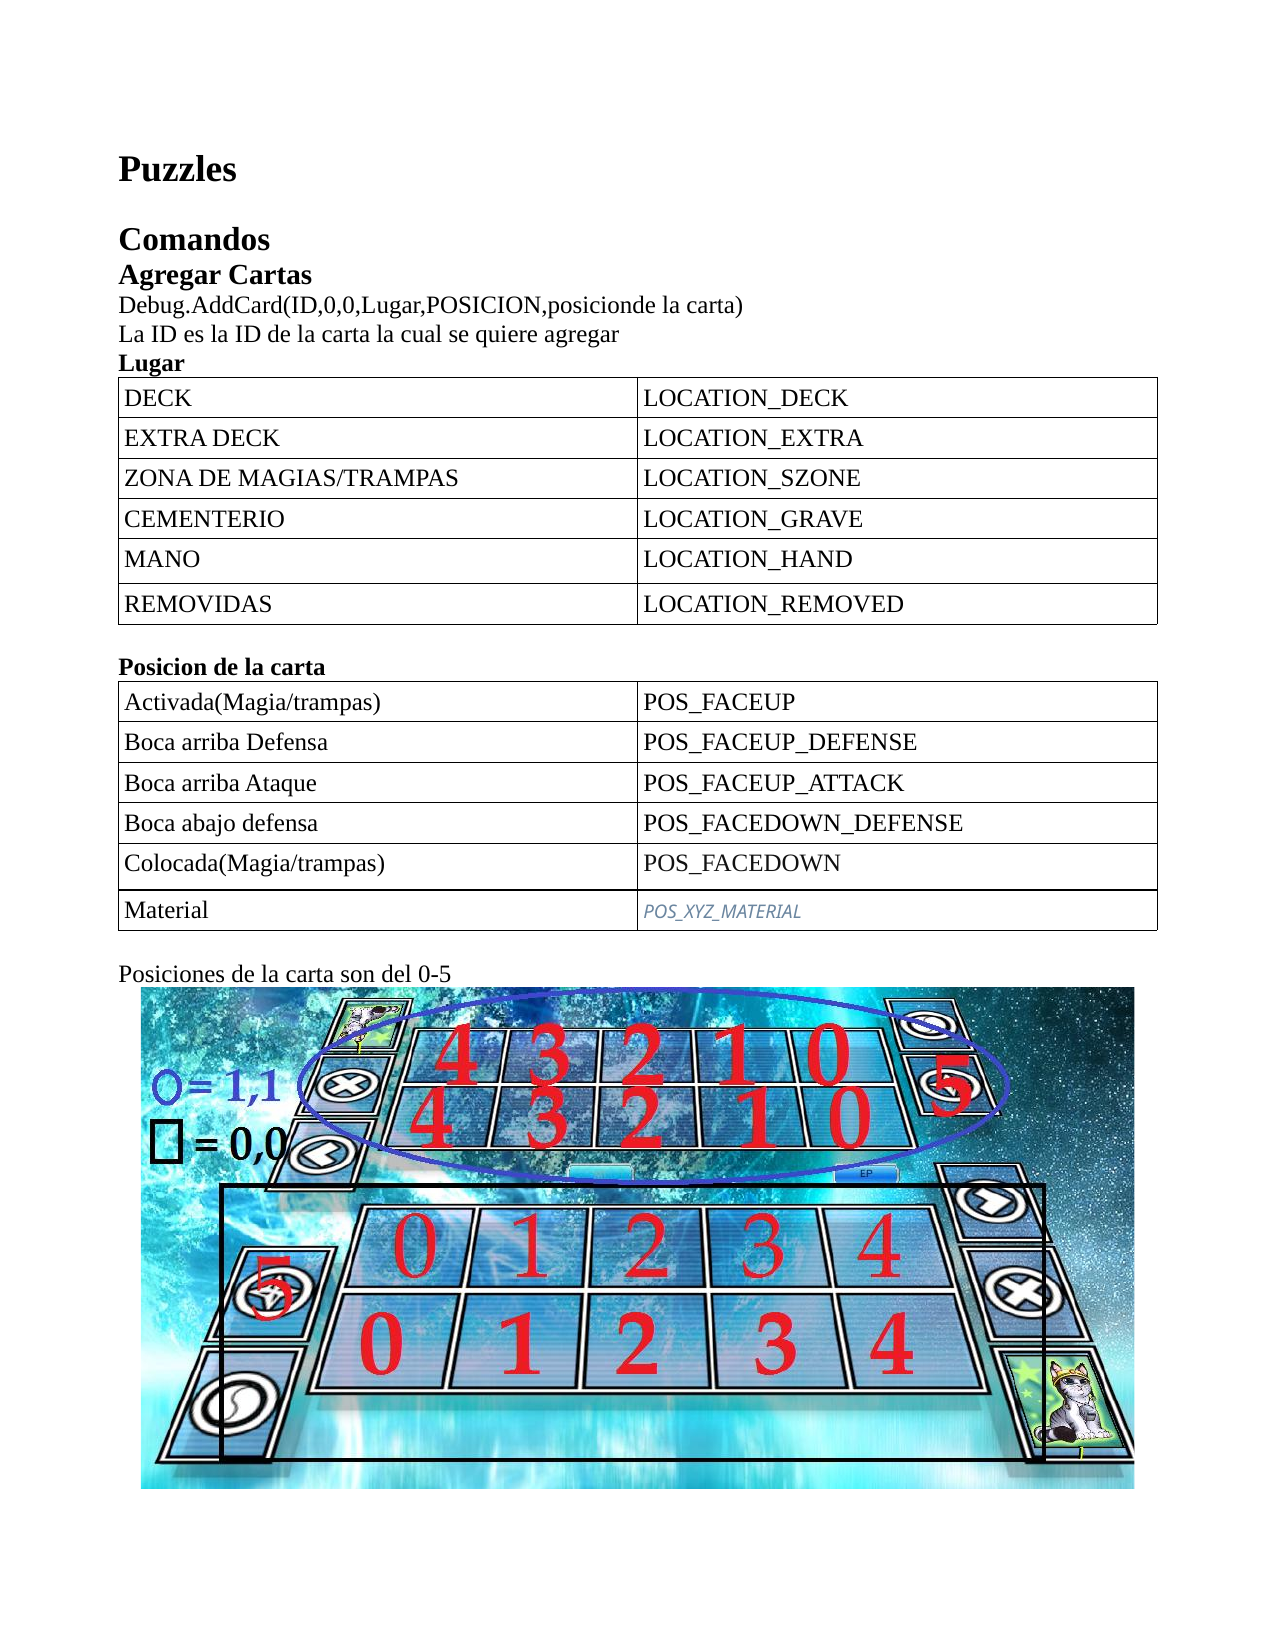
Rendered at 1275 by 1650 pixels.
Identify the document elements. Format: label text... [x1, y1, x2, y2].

table_header POS_FACEUP [638, 682, 1157, 721]
table_cell LOCATION_EXTRA [638, 418, 1157, 457]
table_cell EXTRA DECK [119, 418, 637, 457]
text Posicion de la carta [118, 652, 1157, 681]
text Debug.AddCard(ID,0,0,Lugar,POSICION,posicionde la carta) [118, 291, 1157, 319]
text La ID es la ID de la carta la cual se quiere agregar [118, 319, 1157, 348]
picture [1014, 994, 1020, 1001]
table_cell POS_FACEUP_DEFENSE [638, 722, 1157, 762]
text Comandos [118, 219, 1157, 257]
table_cell MANO [119, 539, 637, 583]
table_header Material [119, 891, 637, 930]
text Puzzles [118, 147, 1157, 190]
table_header Activada(Magia/trampas) [119, 682, 637, 721]
table_cell Boca abajo defensa [119, 803, 637, 842]
table_cell POS_FACEDOWN_DEFENSE [638, 803, 1157, 842]
table_header LOCATION_REMOVED [638, 584, 1157, 623]
table_cell LOCATION_HAND [638, 539, 1157, 583]
text Agregar Cartas [118, 257, 1157, 291]
table_header DECK [119, 378, 637, 417]
picture [1039, 1040, 1047, 1049]
picture [1068, 1025, 1080, 1043]
table_cell LOCATION_GRAVE [638, 499, 1157, 538]
table_cell CEMENTERIO [119, 499, 637, 538]
table_header Colocada(Magia/trampas) [119, 844, 637, 889]
table_cell ZONA DE MAGIAS/TRAMPAS [119, 459, 637, 498]
picture [1063, 1041, 1070, 1051]
table_header REMOVIDAS [119, 584, 637, 623]
text Lugar [118, 348, 1157, 377]
picture [1050, 1051, 1065, 1059]
table_cell POS_FACEUP_ATTACK [638, 763, 1157, 802]
table_header POS_FACEDOWN [638, 844, 1157, 889]
table_cell Boca arriba Defensa [119, 722, 637, 762]
picture [140, 987, 1135, 1489]
table_header POS_XYZ_MATERIAL [638, 891, 1157, 930]
table_cell Boca arriba Ataque [119, 763, 637, 802]
text Posiciones de la carta son del 0-5 [118, 959, 1157, 987]
picture [1025, 1048, 1031, 1059]
table_header LOCATION_DECK [638, 378, 1157, 417]
picture [988, 987, 1010, 995]
table_cell LOCATION_SZONE [638, 459, 1157, 498]
